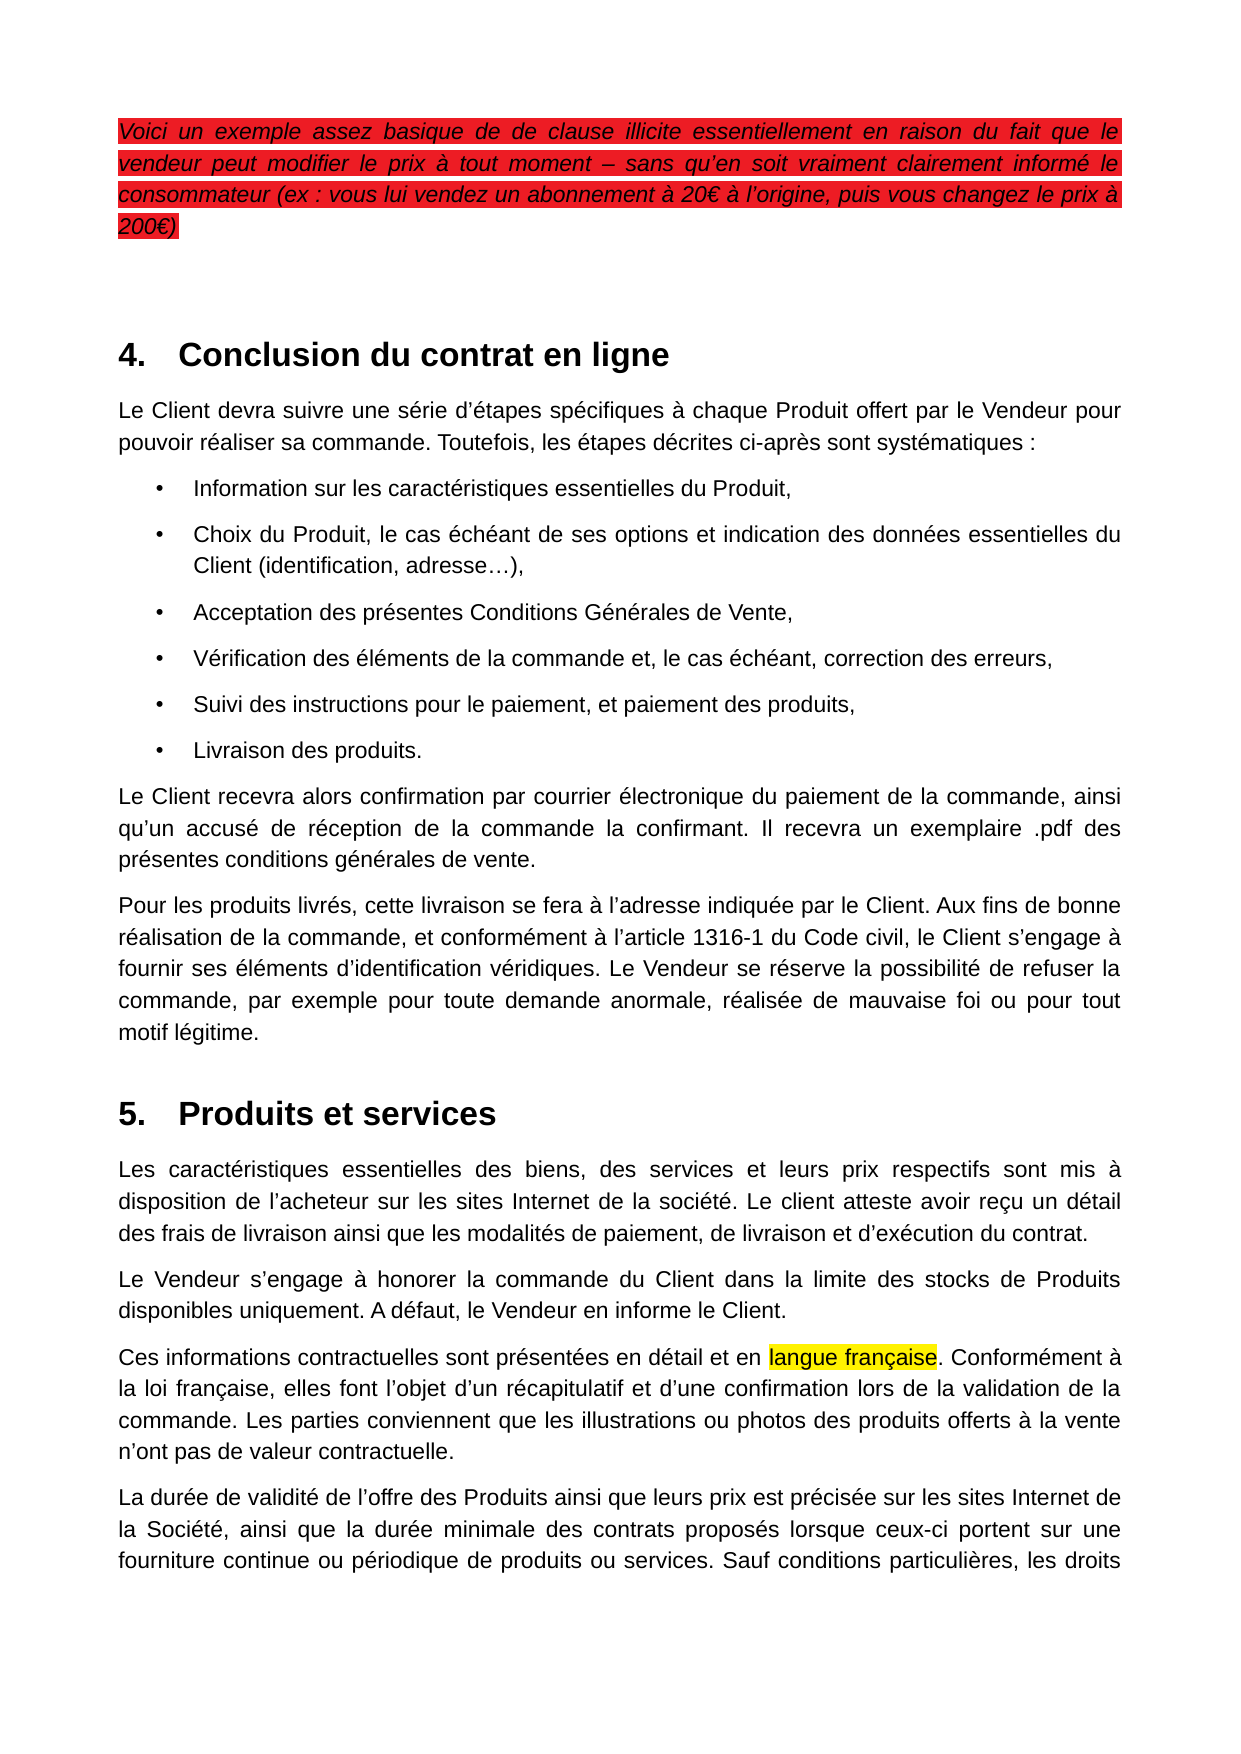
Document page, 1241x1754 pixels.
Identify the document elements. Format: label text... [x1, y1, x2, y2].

list Acceptation des présentes Conditions Générales de Vente, [156, 598, 1122, 625]
text La durée de validité de l’offre des Produits ainsi que leurs prix est précisée sur les sites Internet de la Société, ainsi que la durée minimale des contrats proposés lorsque ceux-ci portent sur une fourniture continue ou périodique de produits ou services. Sauf conditions particulières, les droits [118, 1484, 1122, 1574]
list Vérification des éléments de la commande et, le cas échéant, correction des erreurs, [156, 644, 1122, 671]
list Choix du Produit, le cas échéant de ses options et indication des données essentielles du Client (identification, adresse…), [156, 521, 1122, 579]
text Pour les produits livrés, cette livraison se fera à l’adresse indiquée par le Client. Aux fins de bonne réalisation de la commande, et conformément à l’article 1316-1 du Code civil, le Client s’engage à fournir ses éléments d’identification véridiques. Le Vendeur se réserve la possibilité de refuser la commande, par exemple pour toute demande anormale, réalisée de mauvaise foi ou pour tout motif légitime. [118, 892, 1122, 1045]
text Voici un exemple assez basique de de clause illicite essentiellement en raison du fait que le vendeur peut modifier le prix à tout moment – sans qu’en soit vraiment clairement informé le consommateur (ex : vous lui vendez un abonnement à 20€ à l’origine, puis vous changez le prix à 200€) [118, 118, 1122, 239]
list Suivi des instructions pour le paiement, et paiement des produits, [156, 691, 1122, 717]
subtitle Conclusion du contrat en ligne [118, 334, 1122, 373]
text Ces informations contractuelles sont présentées en détail et en langue française. Conformément à la loi française, elles font l’objet d’un récapitulatif et d’une confirmation lors de la validation de la commande. Les parties conviennent que les illustrations ou photos des produits offerts à la vente n’ont pas de valeur contractuelle. [118, 1343, 1122, 1464]
text Le Client recevra alors confirmation par courrier électronique du paiement de la commande, ainsi qu’un accusé de réception de la commande la confirmant. Il recevra un exemplaire .pdf des présentes conditions générales de vente. [118, 783, 1122, 872]
text Le Vendeur s’engage à honorer la commande du Client dans la limite des stocks de Produits disponibles uniquement. A défaut, le Vendeur en informe le Client. [118, 1266, 1122, 1324]
text Le Client devra suivre une série d’étapes spécifiques à chaque Produit offert par le Vendeur pour pouvoir réaliser sa commande. Toutefois, les étapes décrites ci-après sont systématiques : [118, 397, 1122, 455]
list Livraison des produits. [156, 737, 1122, 763]
subtitle Produits et services [118, 1094, 1122, 1133]
list Information sur les caractéristiques essentielles du Produit, [156, 474, 1122, 501]
text Les caractéristiques essentielles des biens, des services et leurs prix respectifs sont mis à disposition de l’acheteur sur les sites Internet de la société. Le client atteste avoir reçu un détail des frais de livraison ainsi que les modalités de paiement, de livraison et d’exécution du contrat. [118, 1156, 1122, 1246]
